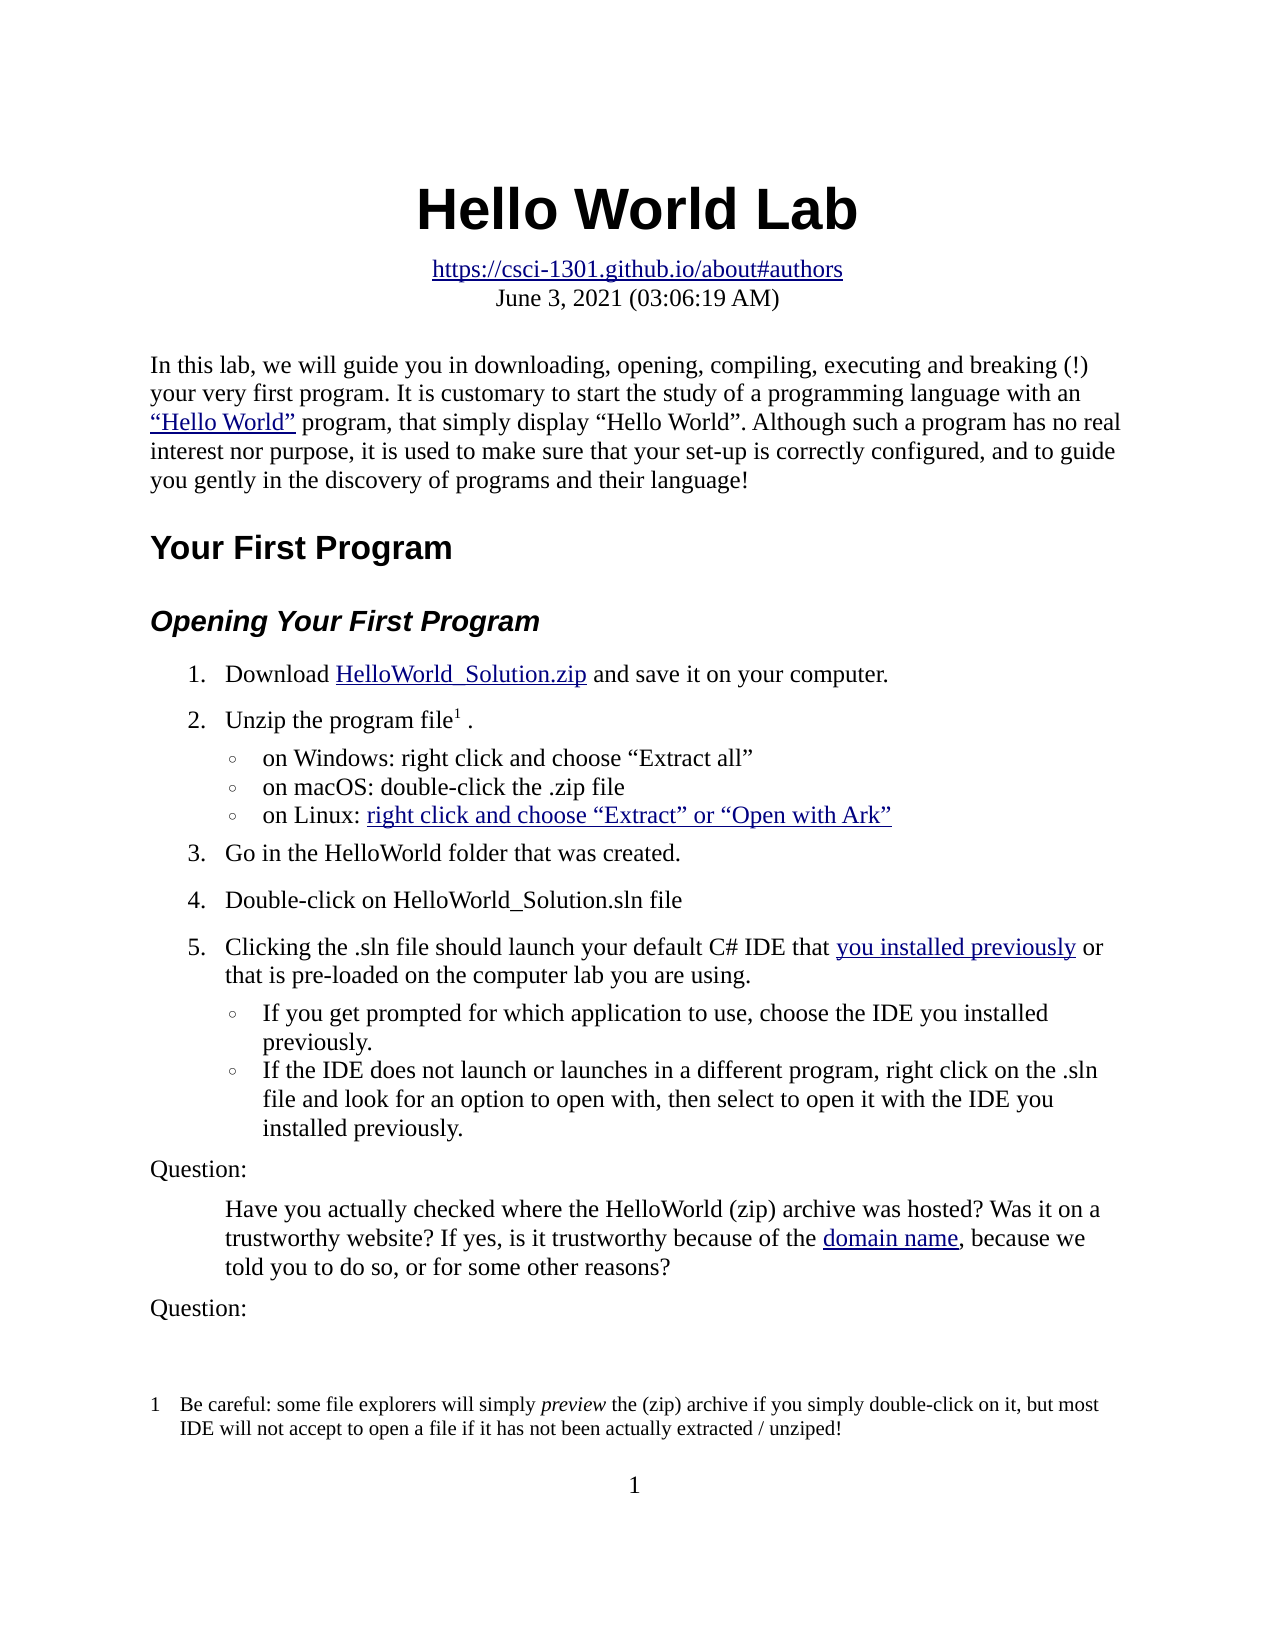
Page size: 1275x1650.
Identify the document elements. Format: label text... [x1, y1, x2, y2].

list Clicking the .sln file should launch your default C# IDE that you installed previously or that is pre-loaded on the computer lab you are using. [187, 932, 1125, 989]
text https://csci-1301.github.io/about#authors [150, 254, 1125, 283]
subtitle Your First Program [150, 527, 1125, 566]
text Have you actually checked where the HelloWorld (zip) archive was hosted? Was it on a trustworthy website? If yes, is it trustworthy because of the domain name, because we told you to do so, or for some other reasons? [225, 1194, 1125, 1281]
list Unzip the program file . [187, 705, 1125, 734]
title Hello World Lab [150, 175, 1125, 242]
list Download HelloWorld_Solution.zip and save it on your computer. [187, 659, 1125, 687]
list on macOS: double-click the .zip file [225, 772, 1125, 801]
list on Linux: right click and choose “Extract” or “Open with Ark” [225, 801, 1125, 829]
list Be careful: some file explorers will simply preview the (zip) archive if you simply double-click on it, but most IDE will not accept to open a file if it has not been actually extracted / unziped! [150, 1392, 1125, 1440]
list If the IDE does not launch or launches in a different program, right click on the .sln file and look for an option to open with, then select to open it with the IDE you installed previously. [225, 1056, 1125, 1142]
text Question: [150, 1154, 1125, 1182]
text Question: [150, 1293, 1125, 1321]
subtitle Opening Your First Program [150, 604, 1125, 637]
list on Windows: right click and choose “Extract all” [225, 743, 1125, 772]
text June 3, 2021 (03:06:19 AM) [150, 283, 1125, 312]
list Go in the HelloWorld folder that was created. [187, 838, 1125, 867]
text In this lab, we will guide you in downloading, opening, compiling, executing and breaking (!) your very first program. It is customary to start the study of a programming language with an “Hello World” program, that simply display “Hello World”. Although such a program has no real interest nor purpose, it is used to make sure that your set-up is correctly configured, and to guide you gently in the discovery of programs and their language! [150, 350, 1125, 493]
list Double-click on HelloWorld_Solution.sln file [187, 885, 1125, 914]
list If you get prompted for which application to use, choose the IDE you installed previously. [225, 998, 1125, 1056]
